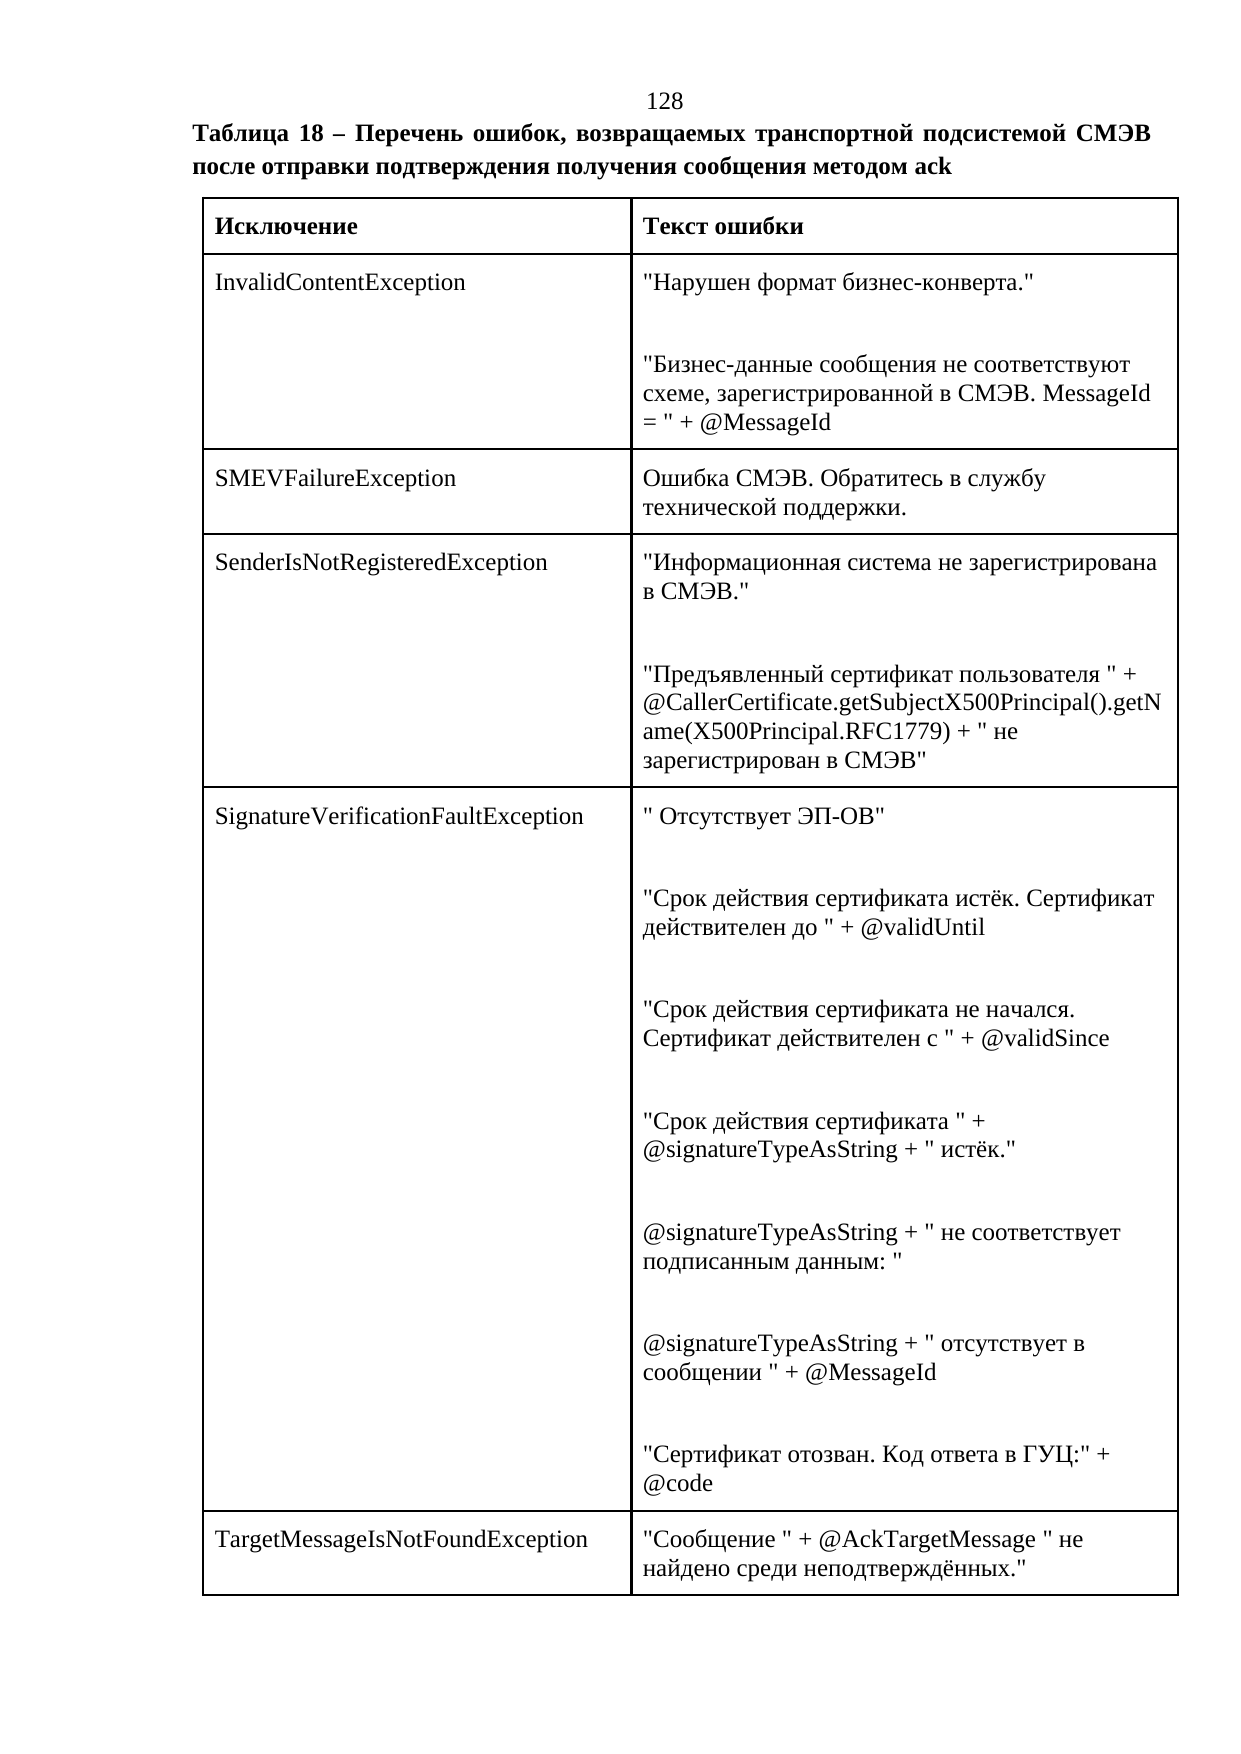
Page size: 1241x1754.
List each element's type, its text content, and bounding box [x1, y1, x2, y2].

table_cell TargetMessageIsNotFoundException [204, 1512, 630, 1594]
table_cell "Информационная система не зарегистрирована в СМЭВ." "Предъявленный сертификат пользователя " + @CallerCertificate.getSubjectX500Principal().getName(X500Principal.RFC1779) + " не зарегистрирован в СМЭВ" [633, 535, 1177, 786]
table_cell "Сообщение " + @AckTargetMessage " не найдено среди неподтверждённых." [633, 1512, 1177, 1594]
table_header Текст ошибки [633, 199, 1177, 252]
table_cell " Отсутствует ЭП-ОВ" "Срок действия сертификата истёк. Сертификат действителен до " + @validUntil "Срок действия сертификата не начался. Сертификат действителен с " + @validSince "Срок действия сертификата " + @signatureTypeAsString + " истёк." @signatureTypeAsString + " не соответствует подписанным данным: " @signatureTypeAsString + " отсутствует в сообщении " + @MessageId "Cертификат отозван. Код ответа в ГУЦ:" + @code [633, 788, 1177, 1509]
text Таблица 18 – Перечень ошибок, возвращаемых транспортной подсистемой СМЭВ после отправки подтверждения получения сообщения методом ack [192, 118, 1152, 180]
table_cell InvalidContentException [204, 255, 630, 448]
table_cell "Нарушен формат бизнес-конверта." "Бизнес-данные сообщения не соответствуют схеме, зарегистрированной в СМЭВ. MessageId = " + @MessageId [633, 255, 1177, 448]
table_cell SignatureVerificationFaultException [204, 788, 630, 1509]
table_cell SenderIsNotRegisteredException [204, 535, 630, 786]
table_header Исключение [204, 199, 630, 252]
table_cell SMEVFailureException [204, 450, 630, 533]
table_cell Ошибка СМЭВ. Обратитесь в службу технической поддержки. [633, 450, 1177, 533]
